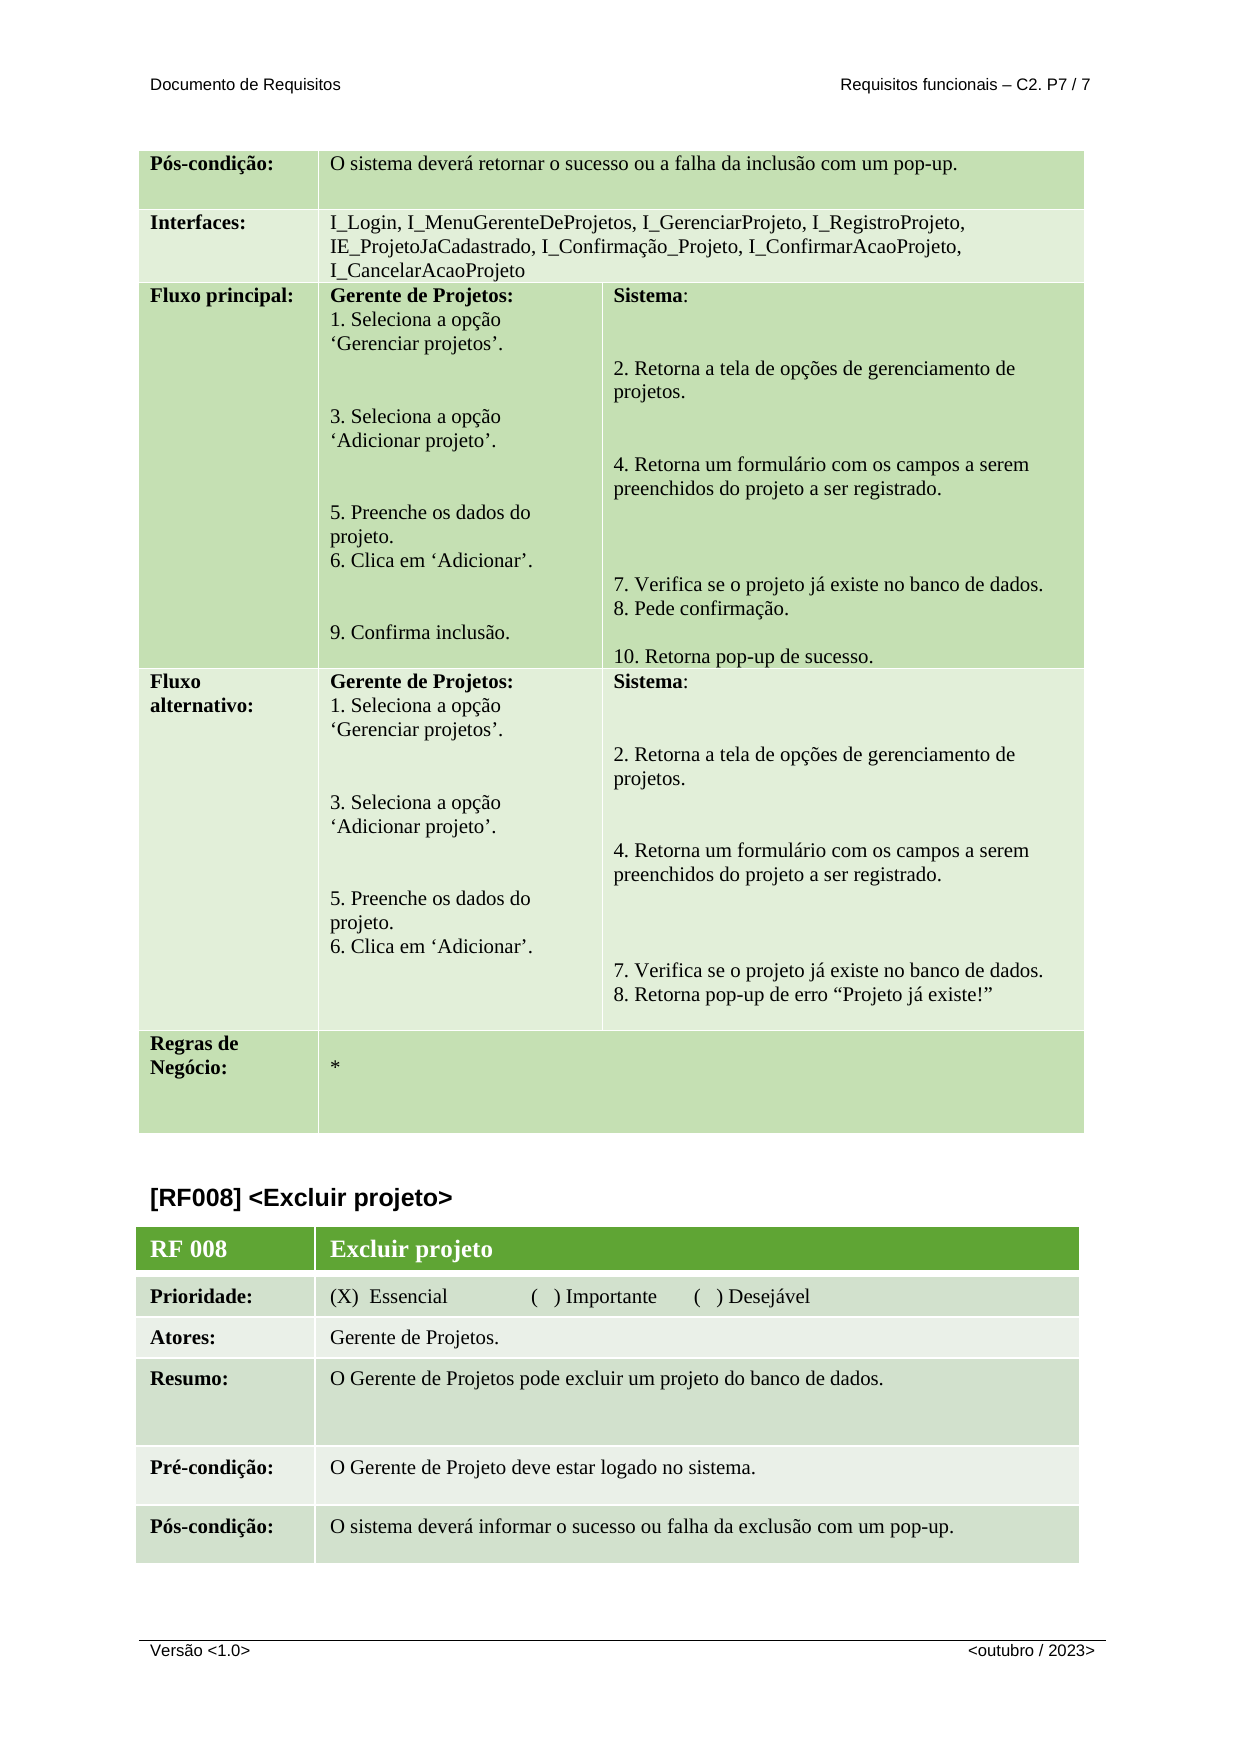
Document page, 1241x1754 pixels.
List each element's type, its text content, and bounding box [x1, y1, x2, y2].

table_cell Gerente de Projetos: 1. Seleciona a opção ‘Gerenciar projetos’. 3. Seleciona a opção ‘Adicionar projeto’. 5. Preenche os dados do projeto. 6. Clica em ‘Adicionar’. 9. Confirma inclusão. [319, 283, 602, 668]
table_cell Pós-condição: [136, 1506, 314, 1563]
table_header RF 008 [136, 1227, 314, 1270]
text [RF008] <Excluir projeto> [150, 1183, 1090, 1212]
table_cell Pós-condição: [139, 151, 318, 209]
table_cell O Gerente de Projetos pode excluir um projeto do banco de dados. [316, 1359, 1079, 1445]
table_cell Gerente de Projetos. [316, 1318, 1079, 1357]
table_cell Resumo: [136, 1359, 314, 1445]
table_cell O sistema deverá retornar o sucesso ou a falha da inclusão com um pop-up. [319, 151, 1084, 209]
table_cell Regras de Negócio: [139, 1031, 318, 1133]
table_cell (X) Essencial ( ) Importante ( ) Desejável [316, 1277, 1079, 1316]
table_cell O sistema deverá informar o sucesso ou falha da exclusão com um pop-up. [316, 1506, 1079, 1563]
table_cell * [319, 1031, 1084, 1133]
table_cell Atores: [136, 1318, 314, 1357]
table_cell I_Login, I_MenuGerenteDeProjetos, I_GerenciarProjeto, I_RegistroProjeto, IE_ProjetoJaCadastrado, I_Confirmação_Projeto, I_ConfirmarAcaoProjeto, I_CancelarAcaoProjeto [319, 210, 1084, 282]
table_cell Gerente de Projetos: 1. Seleciona a opção ‘Gerenciar projetos’. 3. Seleciona a opção ‘Adicionar projeto’. 5. Preenche os dados do projeto. 6. Clica em ‘Adicionar’. [319, 669, 602, 1030]
table_cell Interfaces: [139, 210, 318, 282]
table_cell O Gerente de Projeto deve estar logado no sistema. [316, 1447, 1079, 1504]
table_cell Sistema: 2. Retorna a tela de opções de gerenciamento de projetos. 4. Retorna um formulário com os campos a serem preenchidos do projeto a ser registrado. 7. Verifica se o projeto já existe no banco de dados. 8. Pede confirmação. 10. Retorna pop-up de sucesso. [603, 283, 1084, 668]
table_cell Fluxo alternativo: [139, 669, 318, 1030]
table_cell Sistema: 2. Retorna a tela de opções de gerenciamento de projetos. 4. Retorna um formulário com os campos a serem preenchidos do projeto a ser registrado. 7. Verifica se o projeto já existe no banco de dados. 8. Retorna pop-up de erro “Projeto já existe!” [603, 669, 1084, 1030]
table_header Excluir projeto [316, 1227, 1079, 1270]
table_cell Fluxo principal: [139, 283, 318, 668]
table_cell Prioridade: [136, 1277, 314, 1316]
table_cell Pré-condição: [136, 1447, 314, 1504]
